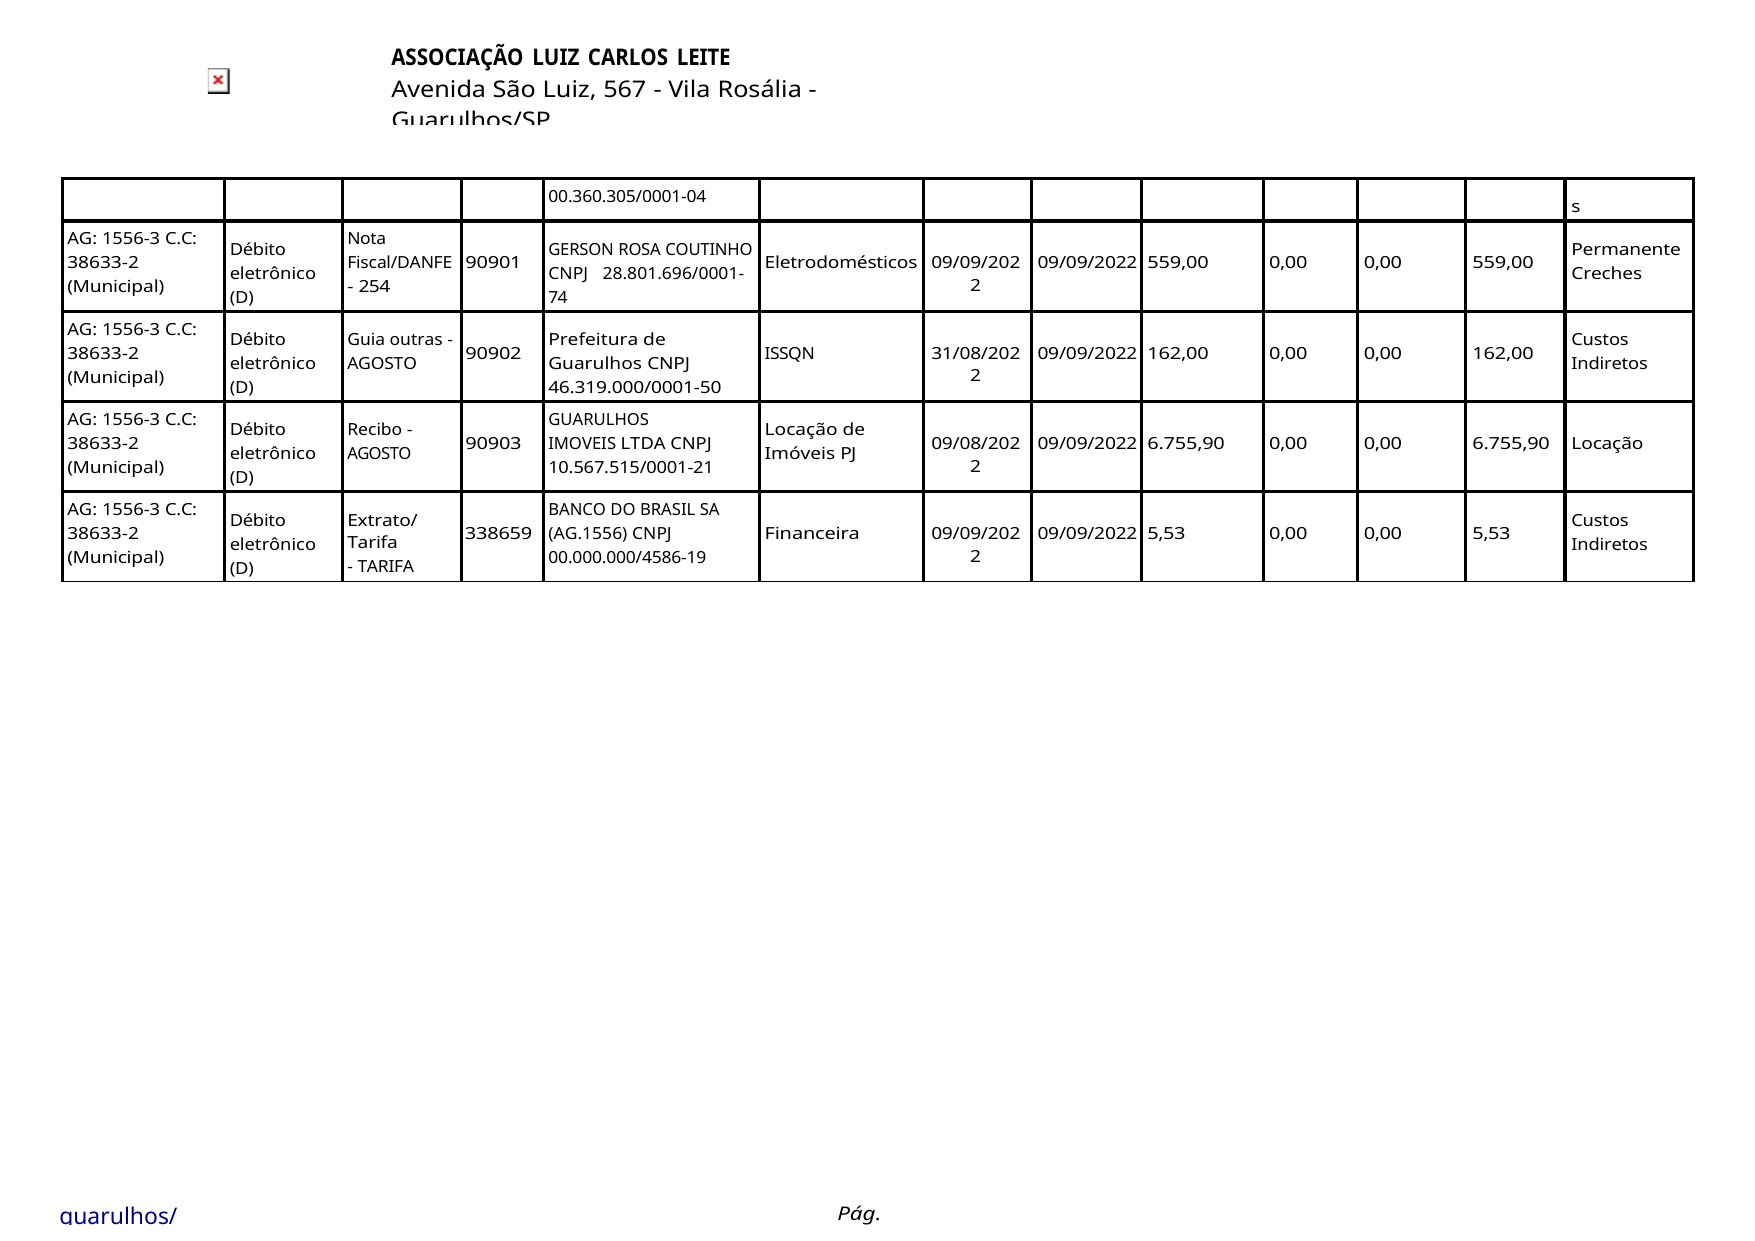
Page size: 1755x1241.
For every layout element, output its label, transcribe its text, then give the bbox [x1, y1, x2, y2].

table_cell 0,00 [1359, 313, 1464, 400]
table_cell Guia outras - AGOSTO [344, 313, 460, 400]
table_cell 559,00 [1467, 223, 1563, 309]
table_cell Financeira [761, 493, 922, 581]
table_cell 90901 [463, 223, 542, 309]
table_cell s [1567, 180, 1692, 219]
table_cell Locação [1567, 403, 1692, 490]
table_cell 0,00 [1359, 493, 1464, 581]
table_cell 338659 [463, 493, 542, 581]
table_cell 09/09/2022 [1033, 223, 1140, 309]
table_cell Locação de Imóveis PJ [761, 403, 922, 490]
table_cell 09/09/2022 [1033, 403, 1140, 490]
table_cell Custos Indiretos [1567, 493, 1692, 581]
table_cell 09/09/2022 [925, 223, 1030, 309]
table_cell 5,53 [1143, 493, 1262, 581]
table_cell [1143, 180, 1262, 219]
table_cell Recibo - AGOSTO [344, 403, 460, 490]
table_cell 0,00 [1265, 313, 1356, 400]
table_cell 6.755,90 [1467, 403, 1563, 490]
table_cell AG: 1556-3 C.C: 38633-2 (Municipal) [64, 313, 223, 400]
table_cell AG: 1556-3 C.C: 38633-2 (Municipal) [64, 223, 223, 309]
table_cell 00.360.305/0001-04 [545, 180, 758, 219]
table_cell 0,00 [1265, 403, 1356, 490]
table_cell 559,00 [1143, 223, 1262, 309]
table_cell Extrato/Tarifa - TARIFA [344, 493, 460, 581]
table_cell GUARULHOS IMOVEIS LTDA CNPJ 10.567.515/0001-21 [545, 403, 758, 490]
table_cell Débito eletrônico (D) [226, 223, 341, 309]
table_cell 09/09/2022 [1033, 313, 1140, 400]
table_cell 6.755,90 [1143, 403, 1262, 490]
table_cell [64, 180, 223, 219]
table_cell [226, 180, 341, 219]
table_cell Débito eletrônico (D) [226, 403, 341, 490]
table_cell Débito eletrônico (D) [226, 493, 341, 581]
table_cell 5,53 [1467, 493, 1563, 581]
table_cell 90903 [463, 403, 542, 490]
table_cell 31/08/2022 [925, 313, 1030, 400]
table_cell 162,00 [1143, 313, 1262, 400]
table_cell Prefeitura de Guarulhos CNPJ 46.319.000/0001-50 [545, 313, 758, 400]
table_cell AG: 1556-3 C.C: 38633-2 (Municipal) [64, 403, 223, 490]
table_cell [1265, 180, 1356, 219]
table_cell 90902 [463, 313, 542, 400]
table_cell ISSQN [761, 313, 922, 400]
table_cell [761, 180, 922, 219]
table_cell Custos Indiretos [1567, 313, 1692, 400]
table_cell BANCO DO BRASIL SA (AG.1556) CNPJ 00.000.000/4586-19 [545, 493, 758, 581]
table_cell 162,00 [1467, 313, 1563, 400]
table_cell [463, 180, 542, 219]
table_cell 0,00 [1265, 223, 1356, 309]
table_cell Débito eletrônico (D) [226, 313, 341, 400]
table_cell Nota Fiscal/DANFE - 254 [344, 223, 460, 309]
table_cell AG: 1556-3 C.C: 38633-2 (Municipal) [64, 493, 223, 581]
table_cell [1467, 180, 1563, 219]
table_cell 0,00 [1359, 403, 1464, 490]
table_cell [344, 180, 460, 219]
table_cell Eletrodomésticos [761, 223, 922, 309]
table_cell GERSON ROSA COUTINHO CNPJ 28.801.696/0001-74 [545, 223, 758, 309]
table_cell Permanente Creches [1567, 223, 1692, 309]
table_cell 0,00 [1265, 493, 1356, 581]
table_cell 09/09/2022 [1033, 493, 1140, 581]
table_cell 09/08/2022 [925, 403, 1030, 490]
table_cell 09/09/2022 [925, 493, 1030, 581]
table_cell [1359, 180, 1464, 219]
table_cell [1033, 180, 1140, 219]
table_cell [925, 180, 1030, 219]
table_cell 0,00 [1359, 223, 1464, 309]
